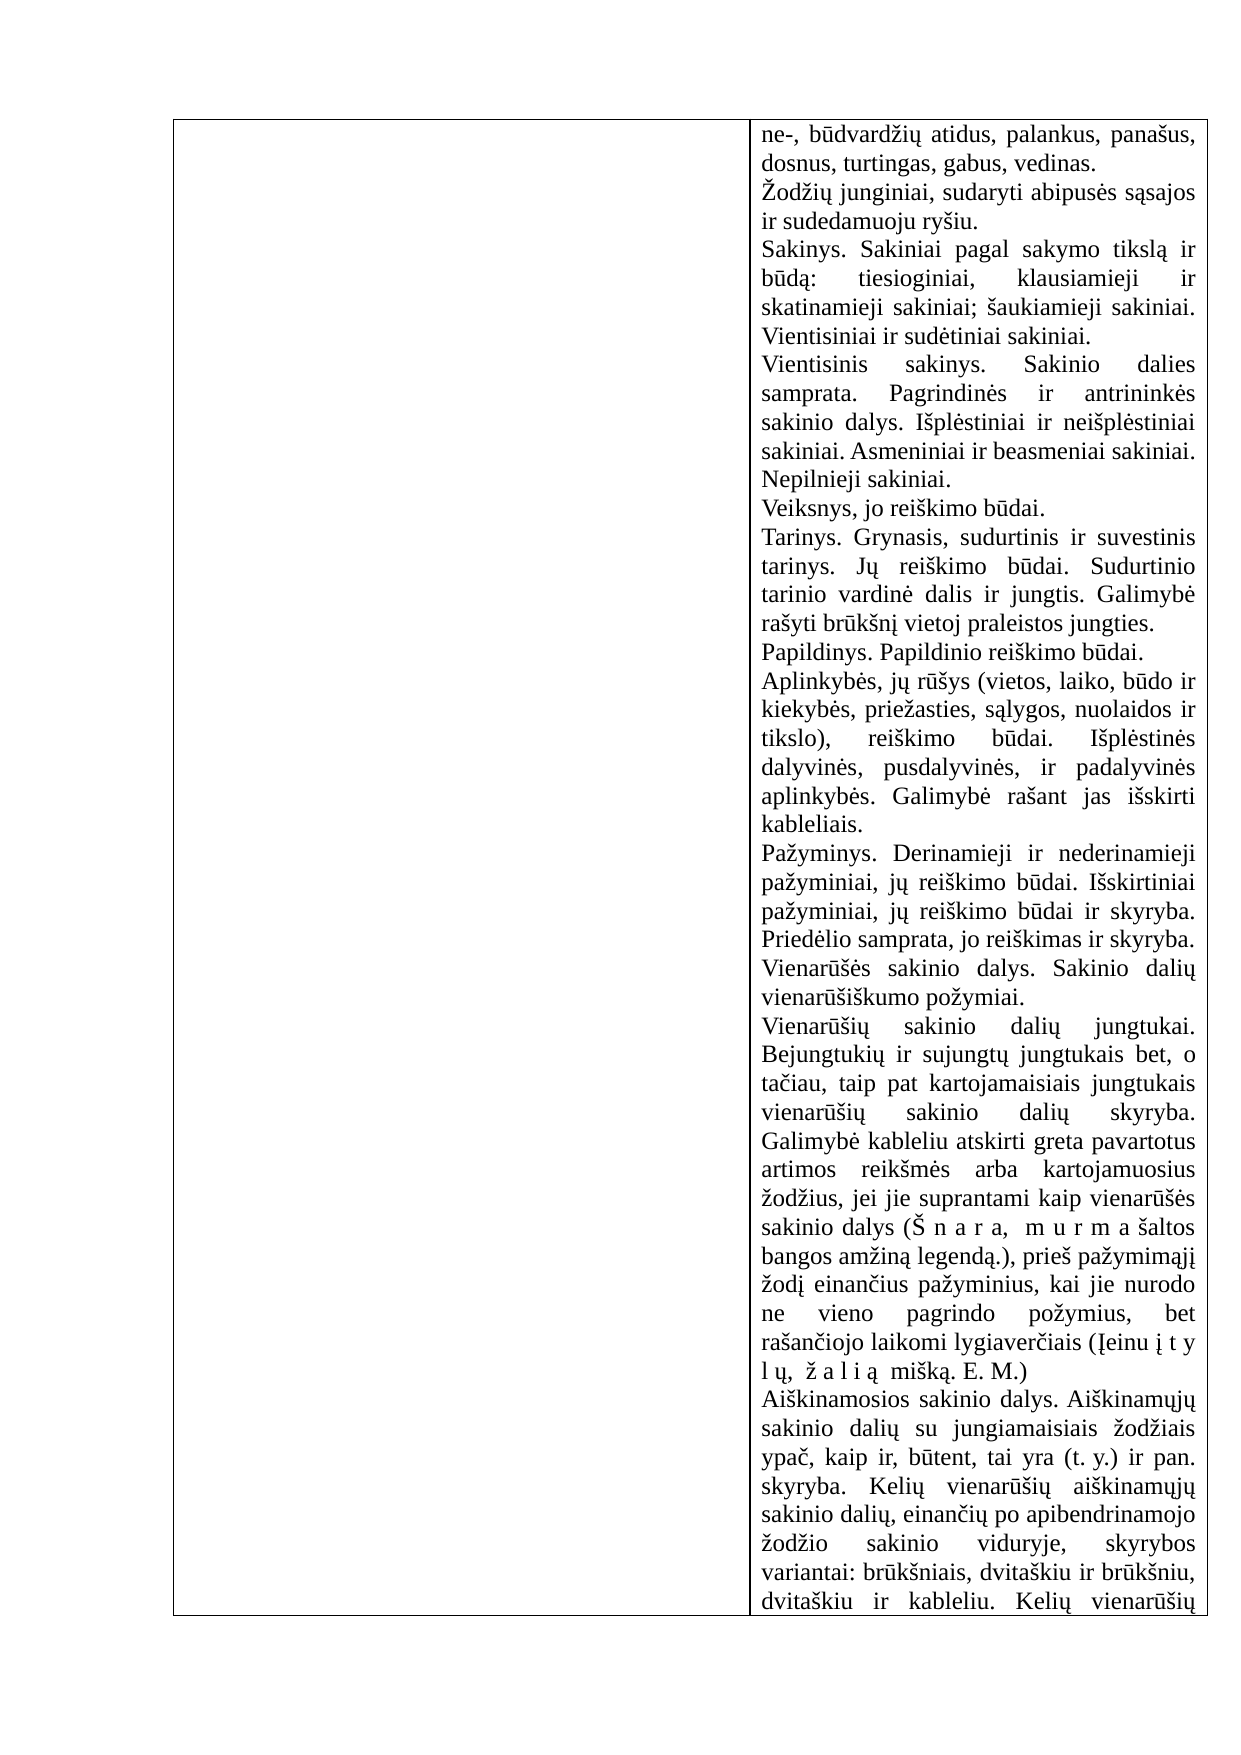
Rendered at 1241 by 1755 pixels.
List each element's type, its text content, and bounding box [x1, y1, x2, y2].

table_cell ne-, būdvardžių atidus, palankus, panašus, dosnus, turtingas, gabus, vedinas. Žodžių junginiai, sudaryti abipusės sąsajos ir sudedamuoju ryšiu. Sakinys. Sakiniai pagal sakymo tikslą ir būdą: tiesioginiai, klausiamieji ir skatinamieji sakiniai; šaukiamieji sakiniai. Vientisiniai ir sudėtiniai sakiniai. Vientisinis sakinys. Sakinio dalies samprata. Pagrindinės ir antrininkės sakinio dalys. Išplėstiniai ir neišplėstiniai sakiniai. Asmeniniai ir beasmeniai sakiniai. Nepilnieji sakiniai. Veiksnys, jo reiškimo būdai. Tarinys. Grynasis, sudurtinis ir suvestinis tarinys. Jų reiškimo būdai. Sudurtinio tarinio vardinė dalis ir jungtis. Galimybė rašyti brūkšnį vietoj praleistos jungties. Papildinys. Papildinio reiškimo būdai. Aplinkybės, jų rūšys (vietos, laiko, būdo ir kiekybės, priežasties, sąlygos, nuolaidos ir tikslo), reiškimo būdai. Išplėstinės dalyvinės, pusdalyvinės, ir padalyvinės aplinkybės. Galimybė rašant jas išskirti kableliais. Pažyminys. Derinamieji ir nederinamieji pažyminiai, jų reiškimo būdai. Išskirtiniai pažyminiai, jų reiškimo būdai ir skyryba. Priedėlio samprata, jo reiškimas ir skyryba. Vienarūšės sakinio dalys. Sakinio dalių vienarūšiškumo požymiai. Vienarūšių sakinio dalių jungtukai. Bejungtukių ir sujungtų jungtukais bet, o tačiau, taip pat kartojamaisiais jungtukais vienarūšių sakinio dalių skyryba. Galimybė kableliu atskirti greta pavartotus artimos reikšmės arba kartojamuosius žodžius, jei jie suprantami kaip vienarūšės sakinio dalys (Š n a r a, m u r m a šaltos bangos amžiną legendą.), prieš pažymimąjį žodį einančius pažyminius, kai jie nurodo ne vieno pagrindo požymius, bet rašančiojo laikomi lygiaverčiais (Įeinu į t y l ų, ž a l i ą mišką. E. M.) Aiškinamosios sakinio dalys. Aiškinamųjų sakinio dalių su jungiamaisiais žodžiais ypač, kaip ir, būtent, tai yra (t. y.) ir pan. skyryba. Kelių vienarūšių aiškinamųjų sakinio dalių, einančių po apibendrinamojo žodžio sakinio viduryje, skyrybos variantai: brūkšniais, dvitaškiu ir brūkšniu, dvitaškiu ir kableliu. Kelių vienarūšių [751, 120, 1207, 1614]
table_cell [174, 120, 749, 1614]
